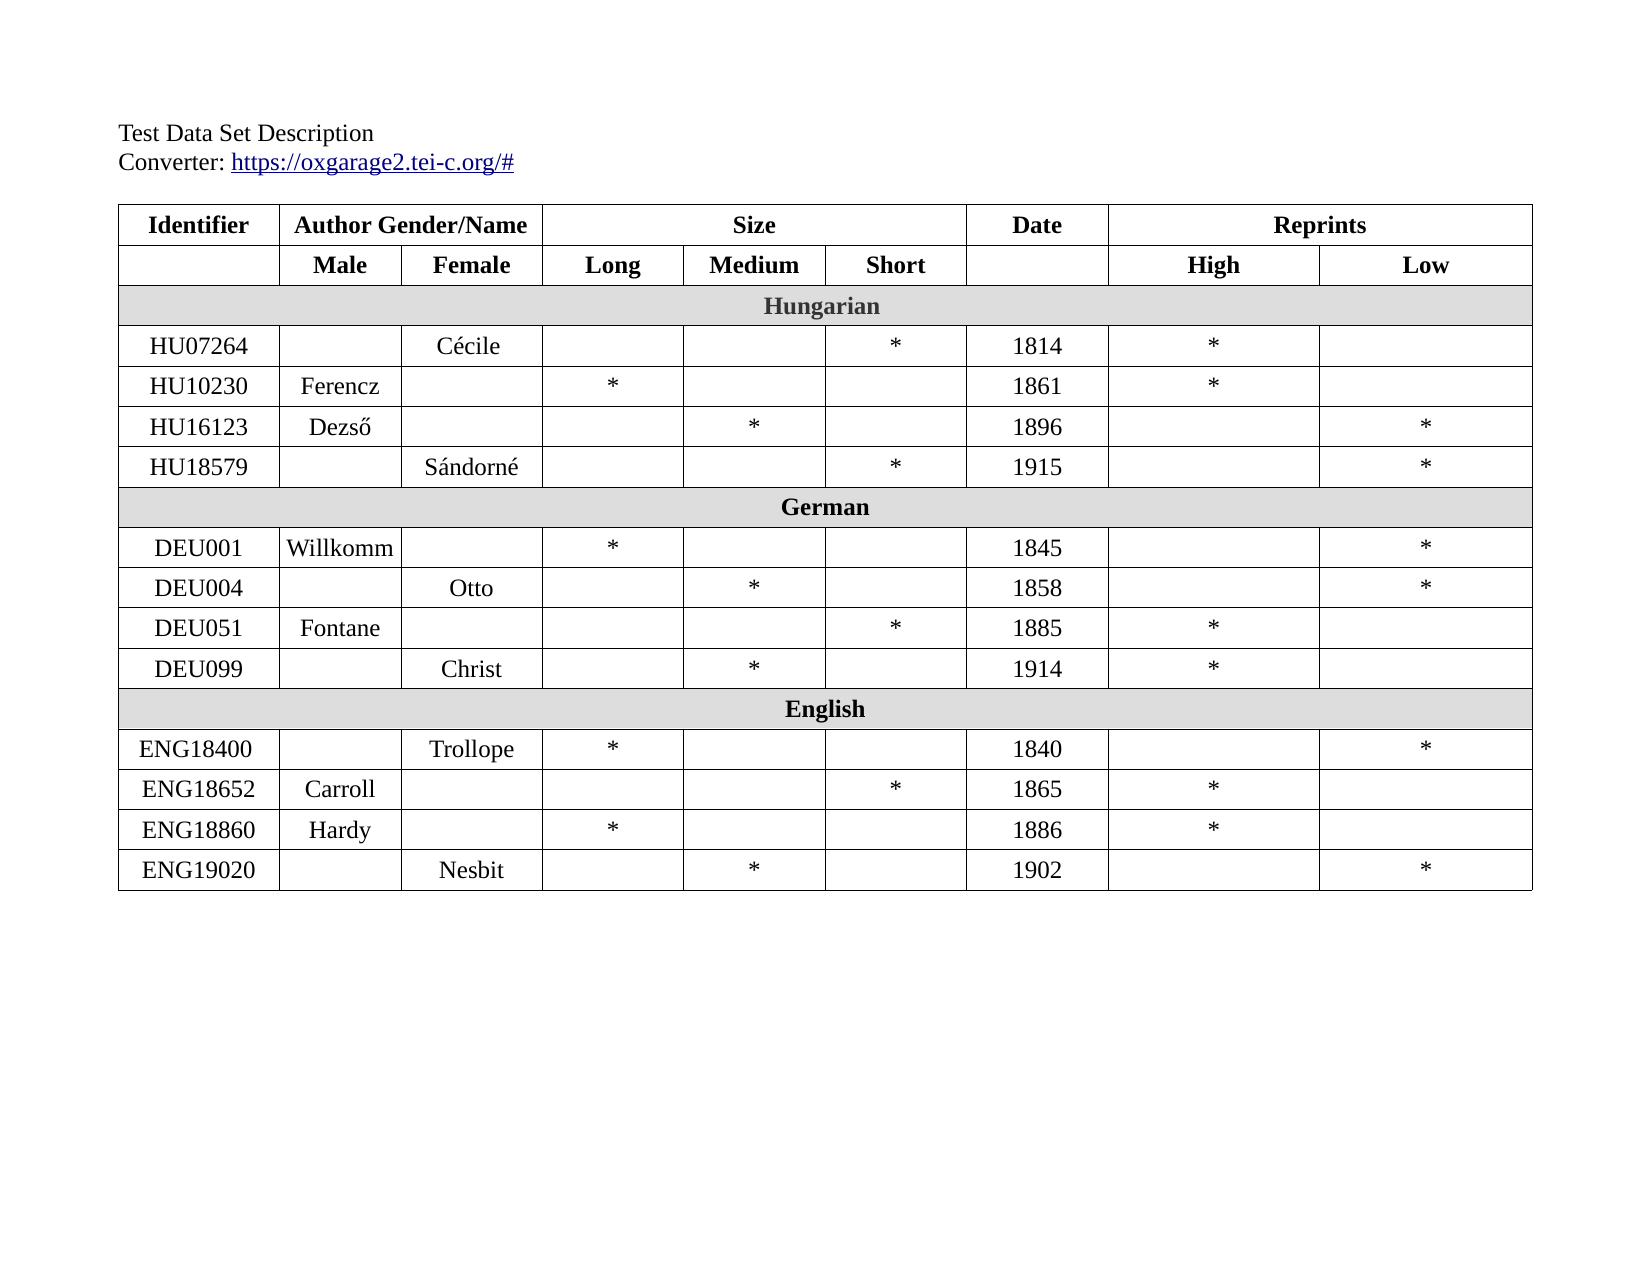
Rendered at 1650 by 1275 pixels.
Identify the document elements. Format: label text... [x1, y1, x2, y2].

table_cell Short [826, 246, 966, 285]
table_cell 1886 [967, 810, 1108, 849]
table_cell * [543, 367, 683, 406]
table_cell * [684, 407, 825, 446]
table_cell ENG18400 [119, 730, 279, 769]
table_cell 1902 [967, 850, 1108, 890]
table_cell * [684, 850, 825, 890]
table_cell [280, 568, 401, 607]
table_cell [1320, 326, 1532, 366]
table_cell [543, 568, 683, 607]
table_cell ENG18652 [119, 770, 279, 809]
table_cell ENG19020 [119, 850, 279, 890]
table_cell [402, 407, 542, 446]
table_cell HU16123 [119, 407, 279, 446]
table_cell * [826, 608, 966, 648]
table_cell Trollope [402, 730, 542, 769]
table_cell * [1320, 528, 1532, 567]
table_cell Otto [402, 568, 542, 607]
table_cell [1320, 608, 1532, 648]
table_cell Dezső [280, 407, 401, 446]
table_cell [543, 608, 683, 648]
table_cell * [1109, 326, 1319, 366]
table_cell * [543, 730, 683, 769]
table_cell Fontane [280, 608, 401, 648]
table_cell [402, 367, 542, 406]
table_cell [826, 407, 966, 446]
table_cell [967, 246, 1108, 285]
table_cell Low [1320, 246, 1532, 285]
table_cell DEU004 [119, 568, 279, 607]
table_cell [119, 246, 279, 285]
table_cell [402, 528, 542, 567]
table_cell [826, 850, 966, 890]
table_cell * [684, 649, 825, 688]
table_cell [826, 367, 966, 406]
table_cell [684, 770, 825, 809]
table_cell Hardy [280, 810, 401, 849]
table_cell [1109, 447, 1319, 487]
table_cell [280, 850, 401, 890]
table_cell [826, 730, 966, 769]
table_cell [826, 528, 966, 567]
table_cell Male [280, 246, 401, 285]
table_cell * [826, 770, 966, 809]
table_cell [684, 326, 825, 366]
table_cell HU10230 [119, 367, 279, 406]
table_cell 1814 [967, 326, 1108, 366]
table_cell [1109, 568, 1319, 607]
table_cell HU18579 [119, 447, 279, 487]
table_cell * [1109, 649, 1319, 688]
table_cell Long [543, 246, 683, 285]
table_cell English [119, 689, 1532, 728]
table_cell 1865 [967, 770, 1108, 809]
table_cell [543, 326, 683, 366]
table_cell [543, 447, 683, 487]
table_cell [543, 649, 683, 688]
table_cell 1845 [967, 528, 1108, 567]
table_cell 1840 [967, 730, 1108, 769]
table_cell Willkomm [280, 528, 401, 567]
table_cell DEU051 [119, 608, 279, 648]
table_cell [826, 568, 966, 607]
table_cell [280, 447, 401, 487]
table_cell [543, 770, 683, 809]
table_cell [402, 810, 542, 849]
table_cell [684, 608, 825, 648]
table_cell High [1109, 246, 1319, 285]
text Test Data Set Description [118, 118, 1532, 147]
table_cell Sándorné [402, 447, 542, 487]
table_cell DEU001 [119, 528, 279, 567]
table_cell * [1320, 850, 1532, 890]
table_cell [1109, 528, 1319, 567]
table_cell [684, 367, 825, 406]
table_cell HU07264 [119, 326, 279, 366]
table_cell [1109, 850, 1319, 890]
table_cell Carroll [280, 770, 401, 809]
table_cell [1109, 730, 1319, 769]
table_cell * [1109, 810, 1319, 849]
table_cell DEU099 [119, 649, 279, 688]
table_cell Christ [402, 649, 542, 688]
table_cell [402, 608, 542, 648]
table_cell German [119, 488, 1532, 527]
table_cell Cécile [402, 326, 542, 366]
table_cell 1915 [967, 447, 1108, 487]
table_cell [684, 810, 825, 849]
table_cell [1320, 367, 1532, 406]
text Converter: https://oxgarage2.tei-c.org/# [118, 147, 1532, 176]
table_cell Medium [684, 246, 825, 285]
table_cell [280, 649, 401, 688]
table_cell * [826, 447, 966, 487]
table_cell [543, 407, 683, 446]
table_cell [402, 770, 542, 809]
table_cell 1914 [967, 649, 1108, 688]
table_cell [543, 850, 683, 890]
table_cell [684, 447, 825, 487]
table_cell * [543, 528, 683, 567]
table_cell [280, 326, 401, 366]
table_cell 1861 [967, 367, 1108, 406]
table_cell [826, 810, 966, 849]
table_cell 1858 [967, 568, 1108, 607]
table_cell [684, 528, 825, 567]
table_cell [684, 730, 825, 769]
table_header Date [967, 205, 1108, 245]
table_cell [280, 730, 401, 769]
table_cell * [1320, 568, 1532, 607]
table_cell * [543, 810, 683, 849]
table_cell * [1320, 447, 1532, 487]
table_cell * [1320, 407, 1532, 446]
table_cell ENG18860 [119, 810, 279, 849]
table_cell * [684, 568, 825, 607]
table_cell [1320, 810, 1532, 849]
table_header Reprints [1109, 205, 1532, 245]
table_cell Female [402, 246, 542, 285]
table_cell * [1109, 770, 1319, 809]
table_cell [1320, 649, 1532, 688]
table_cell * [826, 326, 966, 366]
table_cell * [1109, 608, 1319, 648]
table_cell [826, 649, 966, 688]
table_header Author Gender/Name [280, 205, 542, 245]
table_cell Ferencz [280, 367, 401, 406]
table_cell [1109, 407, 1319, 446]
table_cell Hungarian [119, 286, 1532, 325]
table_header Size [543, 205, 966, 245]
table_cell 1896 [967, 407, 1108, 446]
table_cell 1885 [967, 608, 1108, 648]
table_header Identifier [119, 205, 279, 245]
table_cell * [1109, 367, 1319, 406]
table_cell * [1320, 730, 1532, 769]
table_cell Nesbit [402, 850, 542, 890]
table_cell [1320, 770, 1532, 809]
